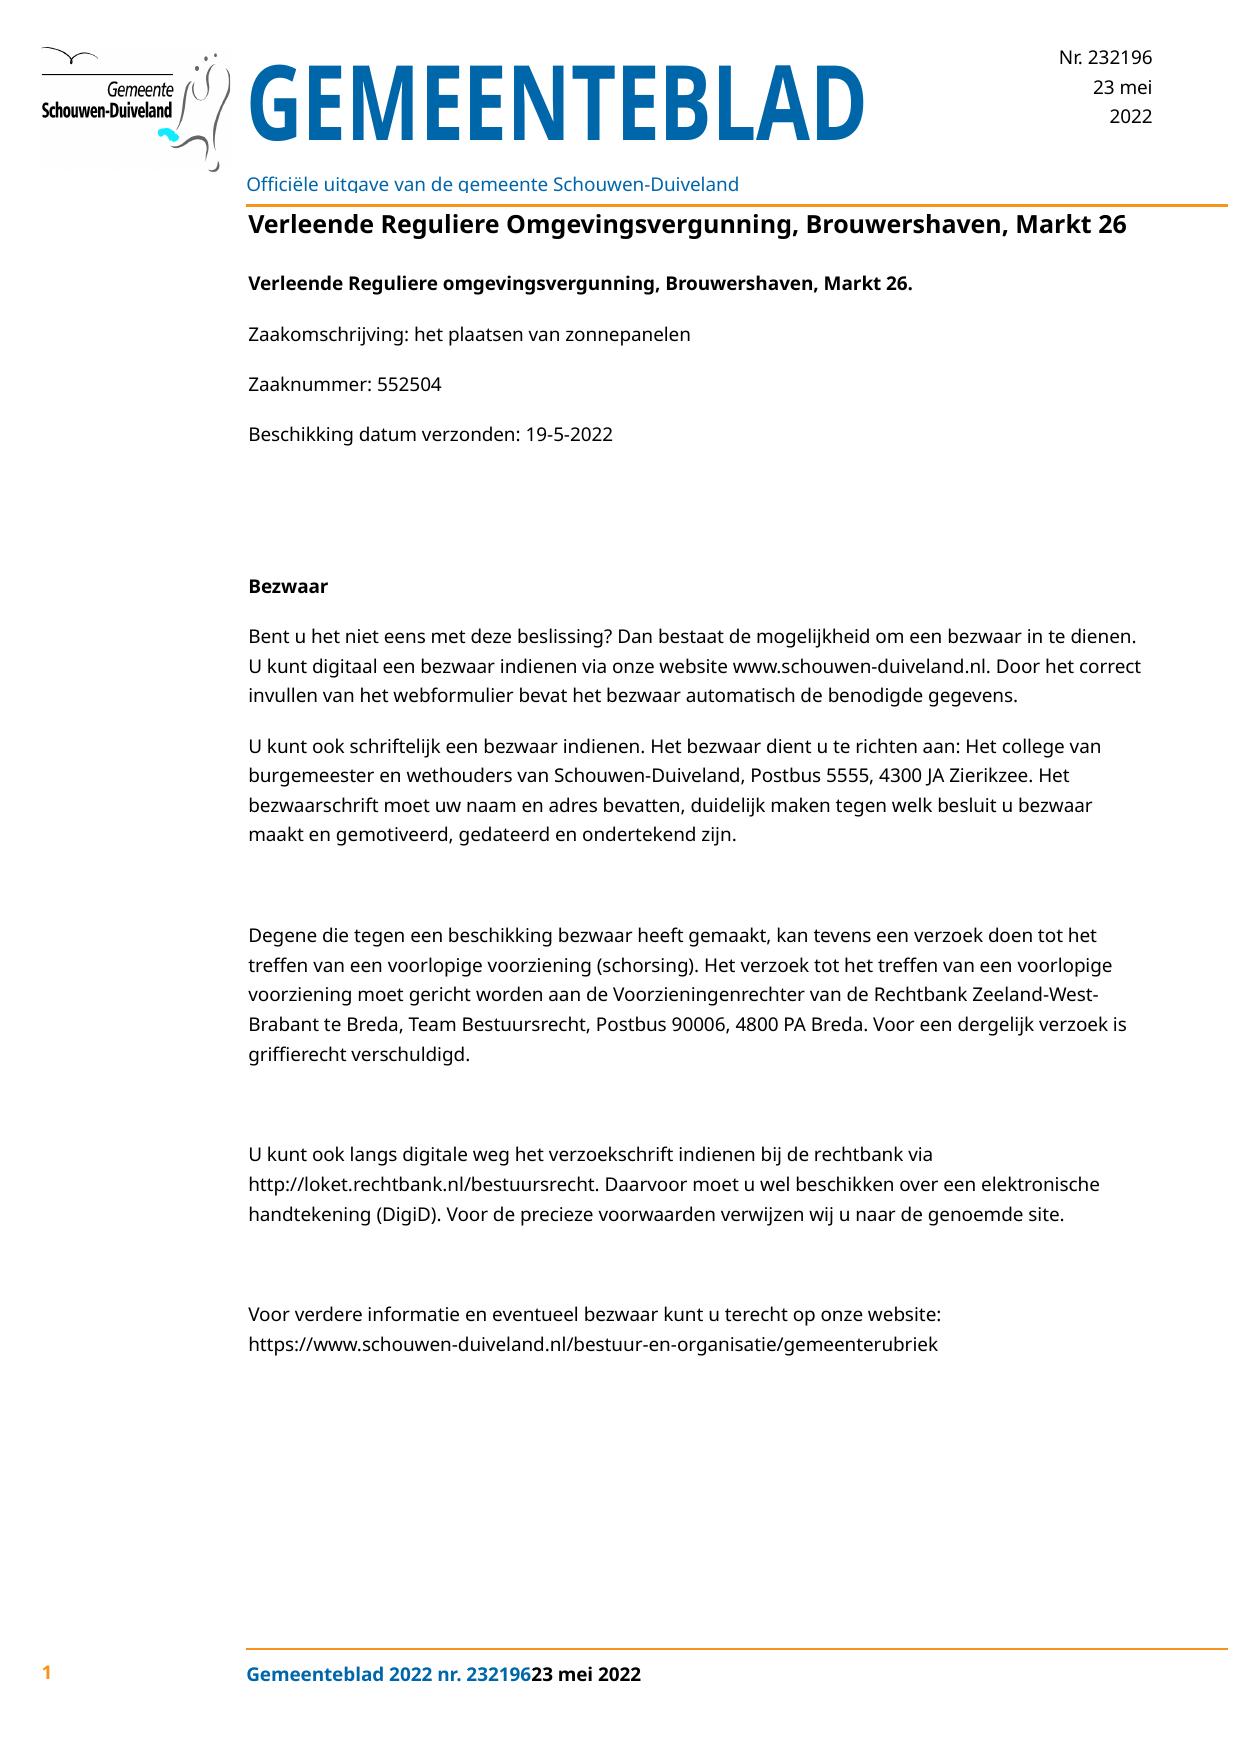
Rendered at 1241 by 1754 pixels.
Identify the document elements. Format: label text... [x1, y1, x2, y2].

text Verleende Reguliere Omgevingsvergunning, Brouwershaven, Markt 26 [248, 207, 1152, 241]
text Verleende Reguliere omgevingsvergunning, Brouwershaven, Markt 26. [248, 270, 1152, 296]
text Bezwaar [248, 573, 1152, 598]
picture [41, 47, 231, 172]
text Voor verdere informatie en eventueel bezwaar kunt u terecht op onze website: https://www.schouwen-duiveland.nl/bestuur-en-organisatie/gemeenterubriek [248, 1302, 1152, 1357]
text Degene die tegen een beschikking bezwaar heeft gemaakt, kan tevens een verzoek doen tot het treffen van een voorlopige voorziening (schorsing). Het verzoek tot het treffen van een voorlopige voorziening moet gericht worden aan de Voorzieningenrechter van de Rechtbank Zeeland-West-Brabant te Breda, Team Bestuursrecht, Postbus 90006, 4800 PA Breda. Voor een dergelijk verzoek is griffierecht verschuldigd. [248, 922, 1152, 1066]
text Zaaknummer: 552504 [248, 371, 1152, 397]
text U kunt ook schriftelijk een bezwaar indienen. Het bezwaar dient u te richten aan: Het college van burgemeester en wethouders van Schouwen-Duiveland, Postbus 5555, 4300 JA Zierikzee. Het bezwaarschrift moet uw naam en adres bevatten, duidelijk maken tegen welk besluit u bezwaar maakt en gemotiveerd, gedateerd en ondertekend zijn. [248, 733, 1152, 847]
text U kunt ook langs digitale weg het verzoekschrift indienen bij de rechtbank via http://loket.rechtbank.nl/bestuursrecht. Daarvoor moet u wel beschikken over een elektronische handtekening (DigiD). Voor de precieze voorwaarden verwijzen wij u naar de genoemde site. [248, 1142, 1152, 1226]
text Zaakomschrijving: het plaatsen van zonnepanelen [248, 321, 1152, 346]
text Bent u het niet eens met deze beslissing? Dan bestaat de mogelijkheid om een bezwaar in te dienen. U kunt digitaal een bezwaar indienen via onze website www.schouwen-duiveland.nl. Door het correct invullen van het webformulier bevat het bezwaar automatisch de benodigde gegevens. [248, 623, 1152, 708]
text Beschikking datum verzonden: 19-5-2022 [248, 422, 1152, 447]
